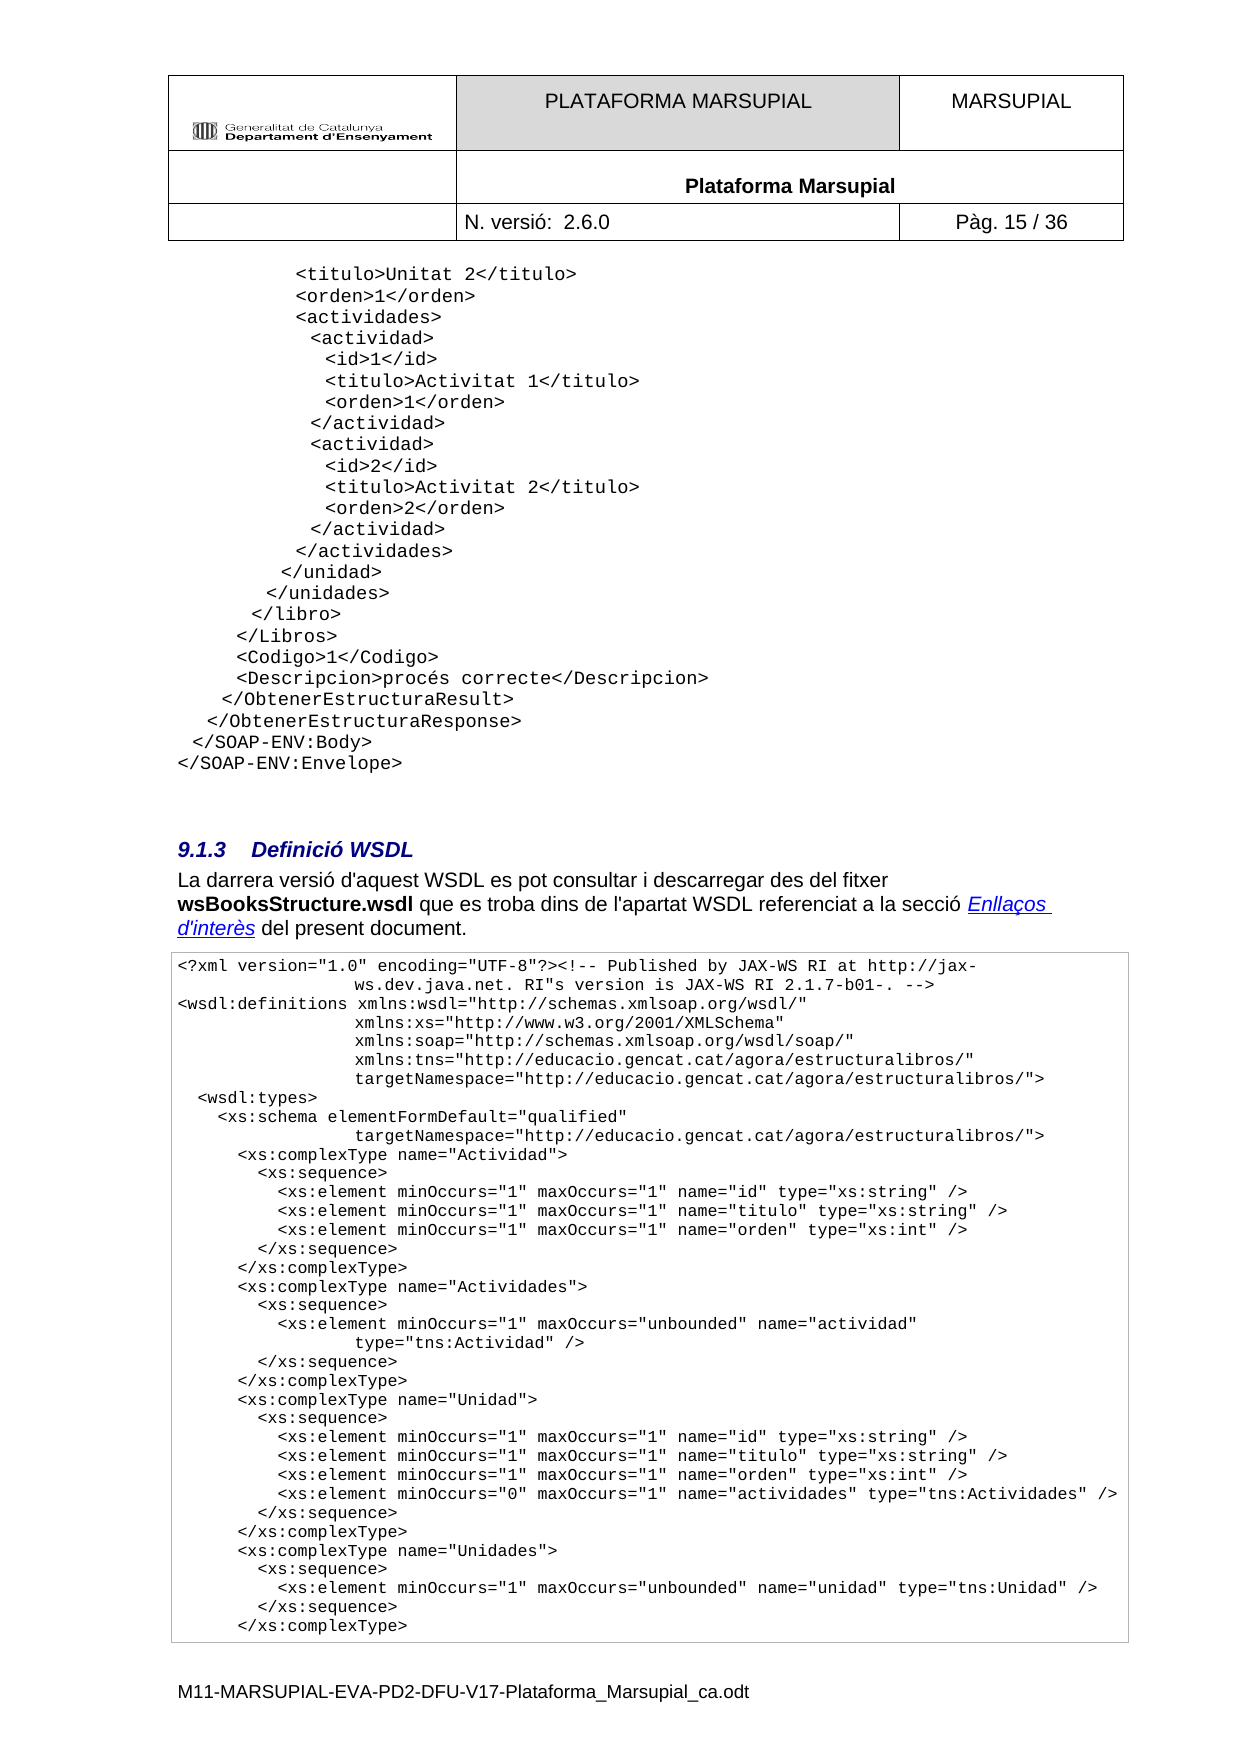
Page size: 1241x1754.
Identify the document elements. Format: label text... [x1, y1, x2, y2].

text </Libros> [177, 626, 1122, 648]
text </actividad> [177, 414, 1122, 435]
text <xs:complexType name="Unidades"> [177, 1542, 1122, 1561]
text La darrera versió d'aquest WSDL es pot consultar i descarregar des del fitxer wsBooksStructure.wsdl que es troba dins de l'apartat WSDL referenciat a la secció Enllaços d'interès del present document. [177, 868, 1122, 940]
text </xs:complexType> [177, 1523, 1122, 1542]
text </unidad> [177, 563, 1122, 584]
text <Codigo>1</Codigo> [177, 648, 1122, 669]
text <orden>1</orden> [177, 393, 1122, 414]
text <wsdl:definitions xmlns:wsdl="http://schemas.xmlsoap.org/wsdl/" xmlns:xs="http://www.w3.org/2001/XMLSchema" xmlns:soap="http://schemas.xmlsoap.org/wsdl/soap/" xmlns:tns="http://educacio.gencat.cat/agora/estructuralibros/" targetNamespace="http://educacio.gencat.cat/agora/estructuralibros/"> [177, 995, 1122, 1089]
text <actividades> [177, 308, 1122, 329]
text <xs:sequence> [177, 1297, 1122, 1316]
text <xs:element minOccurs="0" maxOccurs="1" name="actividades" type="tns:Actividades" /> [177, 1486, 1122, 1504]
text <id>1</id> [177, 350, 1122, 371]
text <xs:element minOccurs="1" maxOccurs="unbounded" name="actividad" type="tns:Actividad" /> [177, 1316, 1122, 1353]
text </SOAP-ENV:Body> [177, 733, 1122, 754]
text <titulo>Activitat 1</titulo> [177, 371, 1122, 393]
text <actividad> [177, 435, 1122, 456]
text <xs:element minOccurs="1" maxOccurs="1" name="orden" type="xs:int" /> [177, 1222, 1122, 1240]
text </SOAP-ENV:Envelope> [177, 754, 1122, 775]
text <titulo>Unitat 2</titulo> [177, 265, 1122, 286]
text </xs:sequence> [177, 1599, 1122, 1611]
text <xs:element minOccurs="1" maxOccurs="1" name="id" type="xs:string" /> [177, 1429, 1122, 1448]
text <xs:element minOccurs="1" maxOccurs="1" name="orden" type="xs:int" /> [177, 1467, 1122, 1486]
text <?xml version="1.0" encoding="UTF-8"?><!-- Published by JAX-WS RI at http://jax-ws.dev.java.net. RI"s version is JAX-WS RI 2.1.7-b01-. --> [172, 953, 1128, 995]
text </actividad> [177, 520, 1122, 541]
text </xs:sequence> [177, 1504, 1122, 1523]
text </xs:complexType> [177, 1259, 1122, 1278]
text </ObtenerEstructuraResponse> [177, 711, 1122, 733]
text <xs:complexType name="Actividad"> [177, 1146, 1122, 1165]
text <xs:element minOccurs="1" maxOccurs="1" name="titulo" type="xs:string" /> [177, 1203, 1122, 1222]
subtitle Definició WSDL [177, 836, 1122, 862]
text <xs:schema elementFormDefault="qualified" targetNamespace="http://educacio.gencat.cat/agora/estructuralibros/"> [177, 1108, 1122, 1146]
text <id>2</id> [177, 456, 1122, 478]
text </xs:sequence> [177, 1240, 1122, 1259]
text <orden>2</orden> [177, 499, 1122, 520]
text <wsdl:types> [177, 1089, 1122, 1108]
text </xs:sequence> [177, 1353, 1122, 1372]
text <xs:element minOccurs="1" maxOccurs="1" name="id" type="xs:string" /> [177, 1184, 1122, 1203]
text <actividad> [177, 329, 1122, 350]
text <xs:complexType name="Unidad"> [177, 1391, 1122, 1410]
text <xs:sequence> [177, 1410, 1122, 1429]
text </unidades> [177, 584, 1122, 605]
text </actividades> [177, 541, 1122, 563]
text </xs:complexType> [172, 1611, 1128, 1642]
text <xs:sequence> [177, 1561, 1122, 1580]
text </xs:complexType> [177, 1372, 1122, 1391]
text <Descripcion>procés correcte</Descripcion> [177, 669, 1122, 690]
text <xs:element minOccurs="1" maxOccurs="unbounded" name="unidad" type="tns:Unidad" /> [177, 1580, 1122, 1599]
text </libro> [177, 605, 1122, 626]
text <xs:complexType name="Actividades"> [177, 1278, 1122, 1297]
text <xs:element minOccurs="1" maxOccurs="1" name="titulo" type="xs:string" /> [177, 1448, 1122, 1467]
text <orden>1</orden> [177, 286, 1122, 308]
text </ObtenerEstructuraResult> [177, 690, 1122, 711]
text <xs:sequence> [177, 1165, 1122, 1184]
text <titulo>Activitat 2</titulo> [177, 478, 1122, 499]
